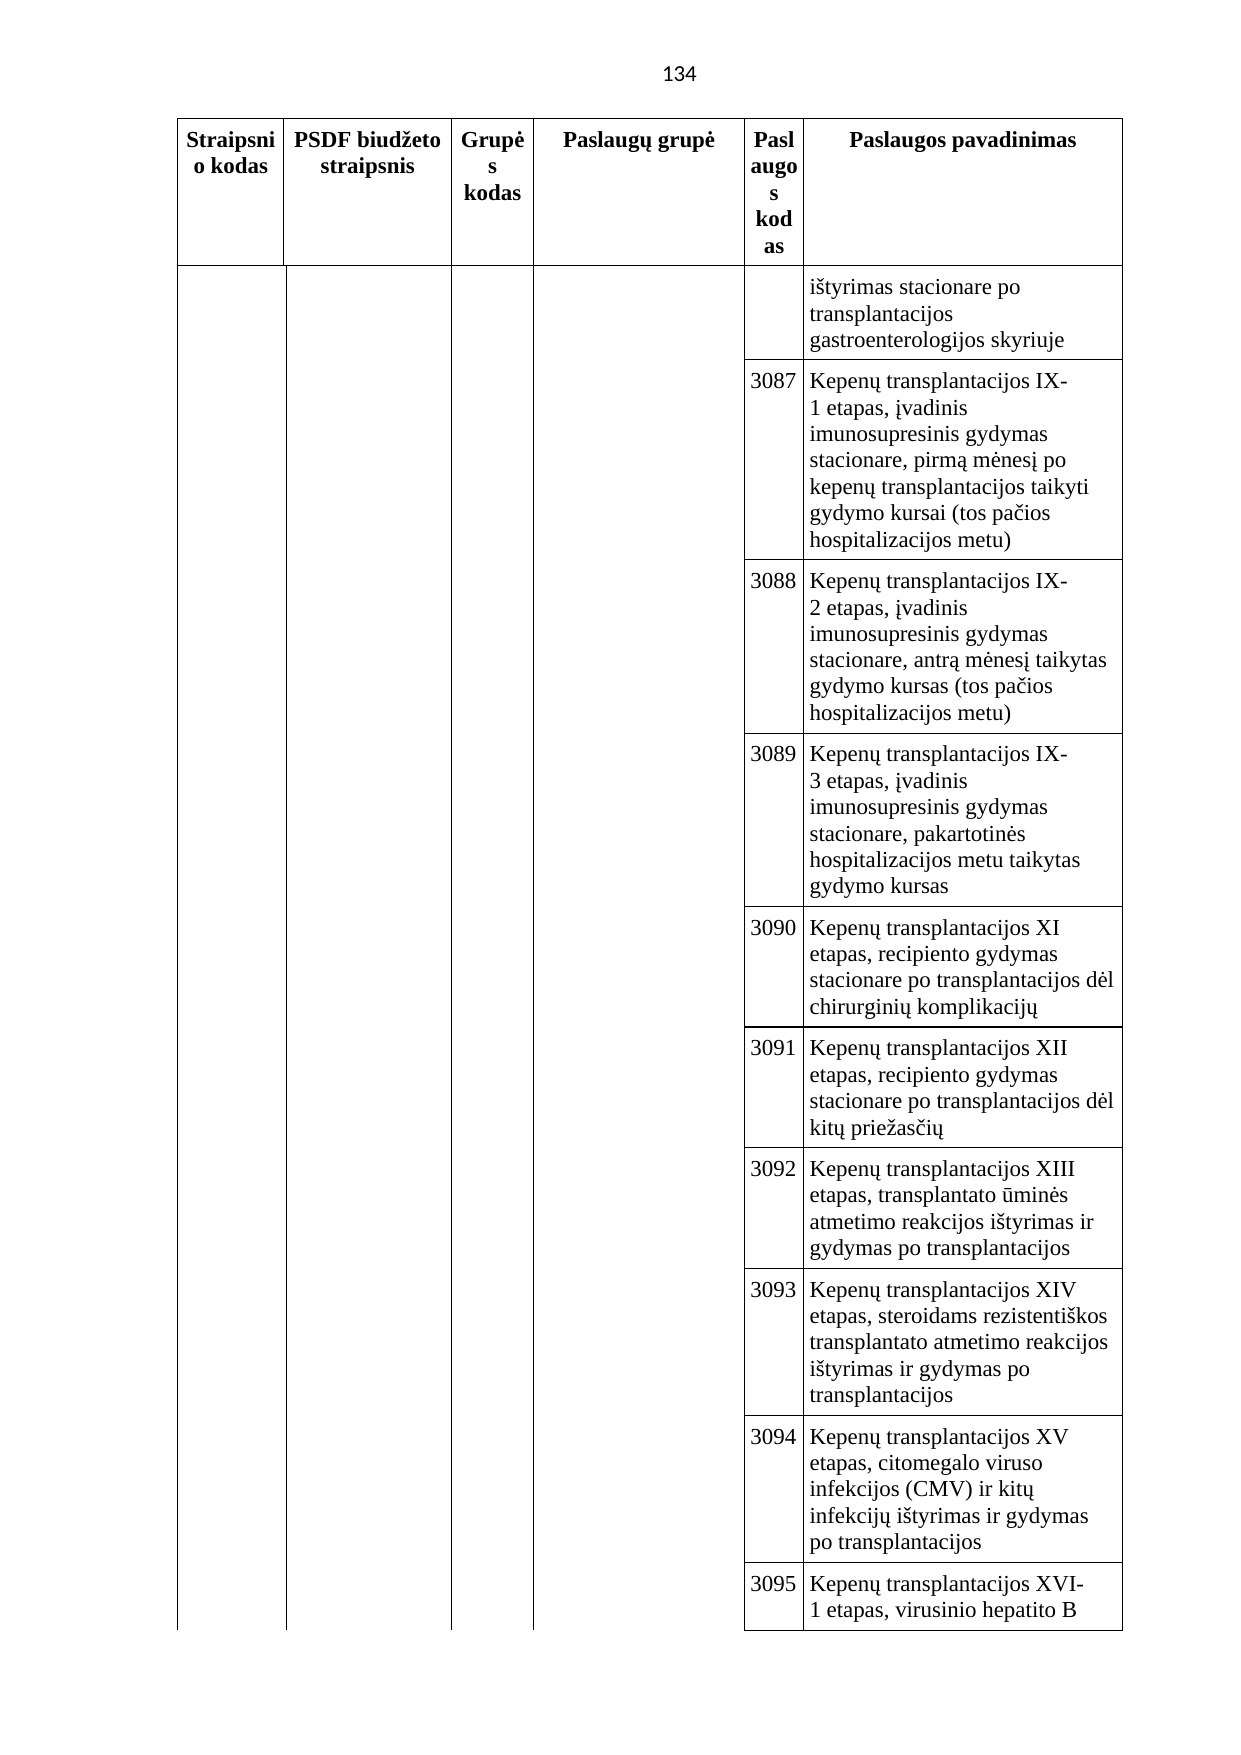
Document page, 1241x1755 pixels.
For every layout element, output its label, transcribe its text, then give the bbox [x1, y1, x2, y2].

table_cell Kepenų transplantacijos XI etapas, recipiento gydymas stacionare po transplantacijos dėl chirurginių komplikacijų [804, 907, 1122, 1026]
table_cell ištyrimas stacionare po transplantacijos gastroenterologijos skyriuje [804, 266, 1122, 359]
table_header Paslaugų grupė [534, 119, 744, 265]
table_cell [178, 1026, 286, 1147]
table_cell [452, 1147, 533, 1268]
table_cell [452, 1026, 533, 1147]
table_cell [534, 1562, 744, 1629]
table_cell Kepenų transplantacijos XII etapas, recipiento gydymas stacionare po transplantacijos dėl kitų priežasčių [804, 1028, 1122, 1147]
table_cell [452, 559, 533, 732]
table_cell [452, 1562, 533, 1629]
table_cell 3091 [745, 1028, 803, 1147]
table_cell [178, 1415, 286, 1562]
table_cell [178, 1268, 286, 1414]
table_cell Kepenų transplantacijos XV etapas, citomegalo viruso infekcijos (CMV) ir kitų infekcijų ištyrimas ir gydymas po transplantacijos [804, 1416, 1122, 1562]
table_cell 3092 [745, 1148, 803, 1268]
table_cell [178, 266, 286, 359]
table_cell [534, 1026, 744, 1147]
table_cell [178, 906, 286, 1026]
table_cell [452, 266, 533, 359]
table_cell [452, 359, 533, 559]
table_cell [534, 1415, 744, 1562]
table_cell 3089 [745, 734, 803, 906]
table_cell [534, 733, 744, 906]
table_cell [178, 1147, 286, 1268]
table_cell Kepenų transplantacijos XIII etapas, transplantato ūminės atmetimo reakcijos ištyrimas ir gydymas po transplantacijos [804, 1148, 1122, 1268]
table_header Paslaugos kodas [745, 119, 803, 265]
table_cell [178, 1562, 286, 1629]
table_cell Kepenų transplantacijos XVI-1 etapas, virusinio hepatito B [804, 1563, 1122, 1629]
table_cell 3087 [745, 360, 803, 559]
table_cell [178, 359, 286, 559]
table_cell [534, 1147, 744, 1268]
table_cell 3090 [745, 907, 803, 1026]
table_cell [287, 733, 451, 906]
table_header Straipsnio kodas [178, 119, 283, 265]
table_header PSDF biudžeto straipsnis [284, 119, 451, 265]
table_cell [452, 906, 533, 1026]
table_cell [452, 1268, 533, 1414]
table_cell [287, 559, 451, 732]
table_cell [745, 266, 803, 359]
table_cell [534, 359, 744, 559]
table_cell Kepenų transplantacijos IX-1 etapas, įvadinis imunosupresinis gydymas stacionare, pirmą mėnesį po kepenų transplantacijos taikyti gydymo kursai (tos pačios hospitalizacijos metu) [804, 360, 1122, 559]
table_cell [287, 1026, 451, 1147]
table_cell [534, 1268, 744, 1414]
table_cell [287, 1562, 451, 1629]
table_cell 3094 [745, 1416, 803, 1562]
table_cell 3093 [745, 1269, 803, 1414]
table_cell [534, 906, 744, 1026]
table_cell [287, 1415, 451, 1562]
table_cell [287, 266, 451, 359]
table_cell [534, 559, 744, 732]
table_cell Kepenų transplantacijos IX-3 etapas, įvadinis imunosupresinis gydymas stacionare, pakartotinės hospitalizacijos metu taikytas gydymo kursas [804, 734, 1122, 906]
table_cell [452, 733, 533, 906]
table_cell Kepenų transplantacijos IX-2 etapas, įvadinis imunosupresinis gydymas stacionare, antrą mėnesį taikytas gydymo kursas (tos pačios hospitalizacijos metu) [804, 560, 1122, 732]
table_cell [287, 359, 451, 559]
table_cell [287, 906, 451, 1026]
table_cell [178, 559, 286, 732]
table_cell 3095 [745, 1563, 803, 1629]
table_header Paslaugos pavadinimas [804, 119, 1122, 265]
table_cell [534, 266, 744, 359]
table_cell [452, 1415, 533, 1562]
table_cell [178, 733, 286, 906]
table_cell 3088 [745, 560, 803, 732]
table_cell [287, 1147, 451, 1268]
table_header Grupės kodas [452, 119, 533, 265]
table_cell [287, 1268, 451, 1414]
table_cell Kepenų transplantacijos XIV etapas, steroidams rezistentiškos transplantato atmetimo reakcijos ištyrimas ir gydymas po transplantacijos [804, 1269, 1122, 1414]
